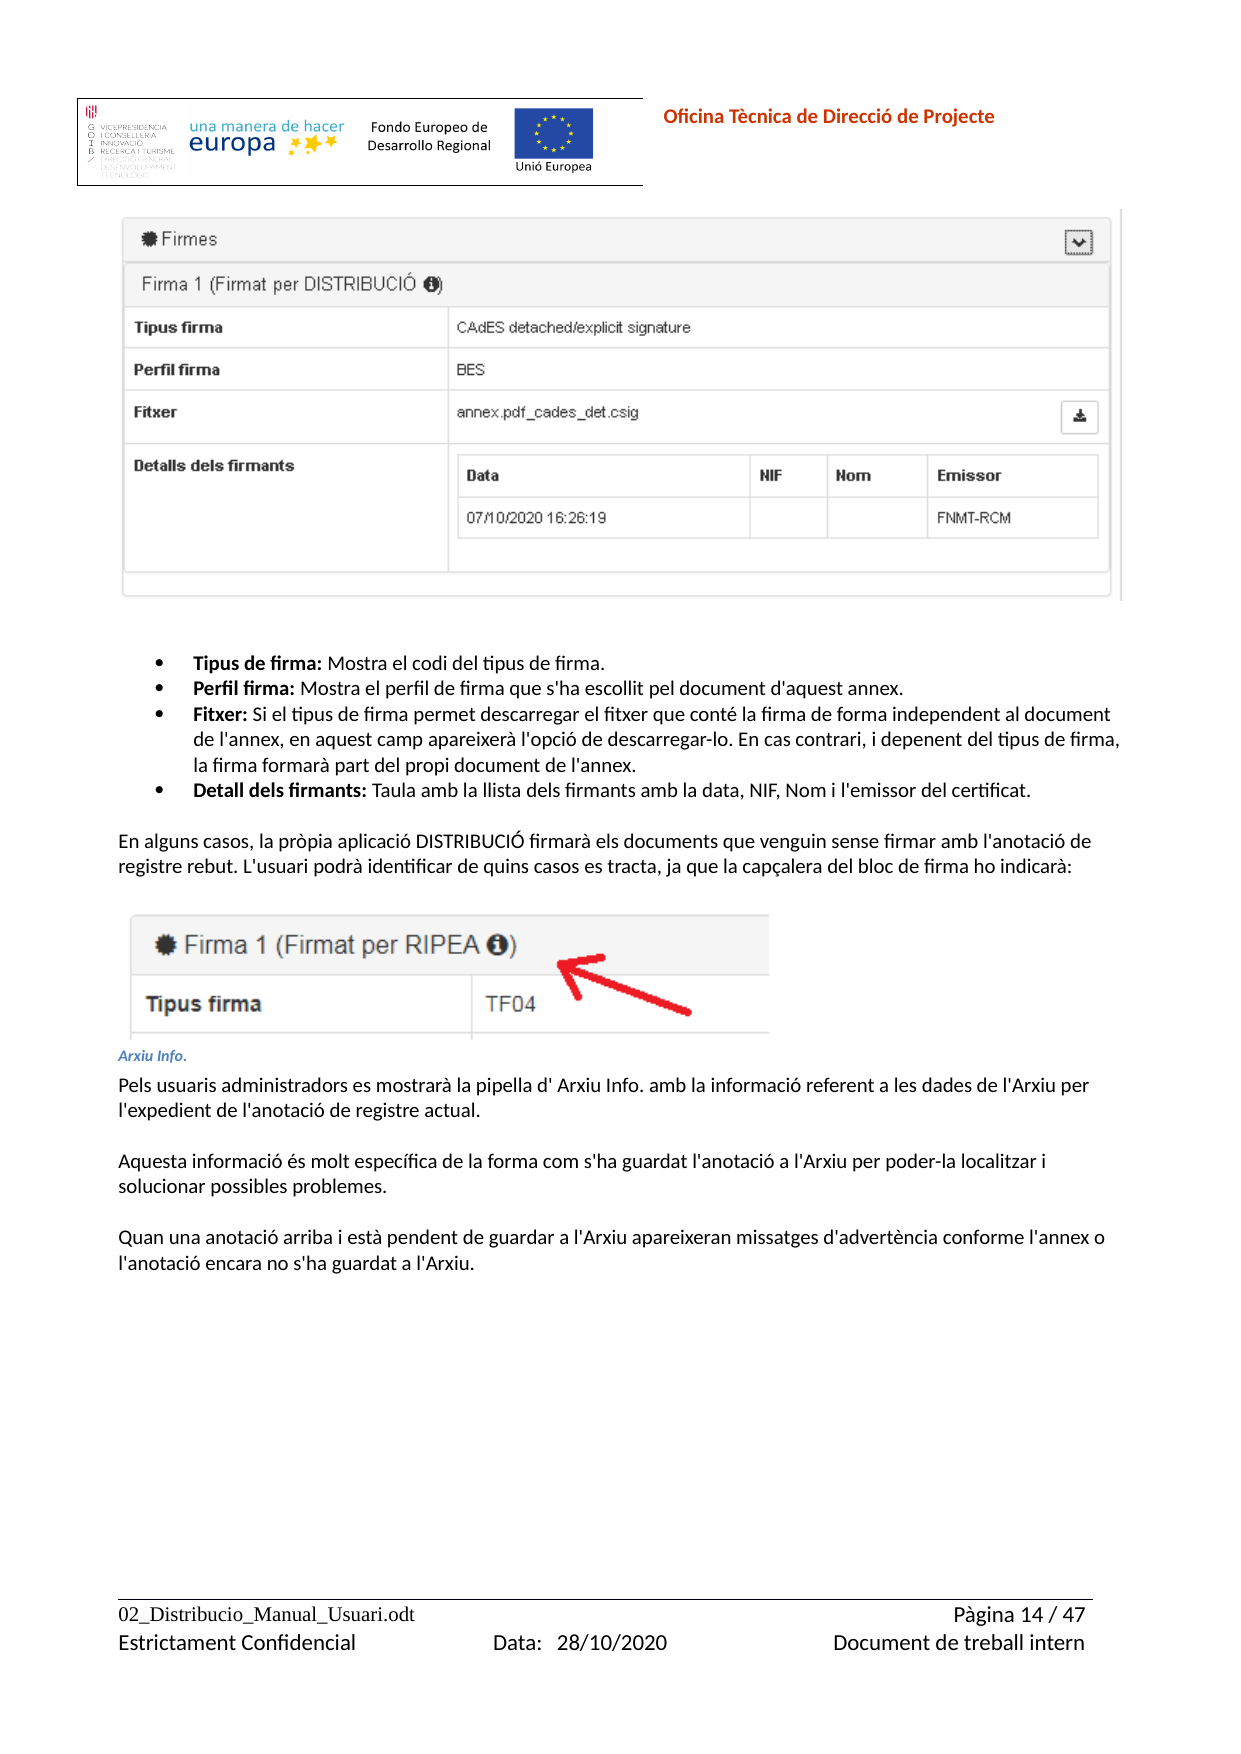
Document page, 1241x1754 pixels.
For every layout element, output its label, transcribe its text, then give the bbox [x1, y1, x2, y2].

picture [82, 103, 181, 180]
list Perfil firma: Mostra el perfil de firma que s'ha escollit pel document d'aquest annex. [156, 676, 1122, 701]
list Fitxer: Si el tipus de firma permet descarregar el fitxer que conté la firma de forma independent al document de l'annex, en aquest camp apareixerà l'opció de descarregar-lo. En cas contrari, i depenent del tipus de firma, la firma formarà part del propi document de l'annex. [156, 701, 1122, 777]
picture [118, 209, 1123, 601]
text Aquesta informació és molt específica de la forma com s'ha guardat l'anotació a l'Arxiu per poder-la localitzar i solucionar possibles problemes. [118, 1148, 1122, 1199]
subtitle Arxiu Info. [89, 1046, 1122, 1066]
list Detall dels firmants: Taula amb la llista dels firmants amb la data, NIF, Nom i l'emissor del certificat. [156, 777, 1122, 803]
picture [121, 904, 770, 1040]
picture [187, 103, 599, 180]
list Tipus de firma: Mostra el codi del tipus de firma. [156, 650, 1122, 676]
text Quan una anotació arriba i està pendent de guardar a l'Arxiu apareixeran missatges d'advertència conforme l'annex o l'anotació encara no s'ha guardat a l'Arxiu. [118, 1224, 1122, 1275]
text Pels usuaris administradors es mostrarà la pipella d' Arxiu Info. amb la informació referent a les dades de l'Arxiu per l'expedient de l'anotació de registre actual. [118, 1072, 1122, 1123]
text En alguns casos, la pròpia aplicació DISTRIBUCIÓ firmarà els documents que venguin sense firmar amb l'anotació de registre rebut. L'usuari podrà identificar de quins casos es tracta, ja que la capçalera del bloc de firma ho indicarà: [118, 828, 1122, 879]
